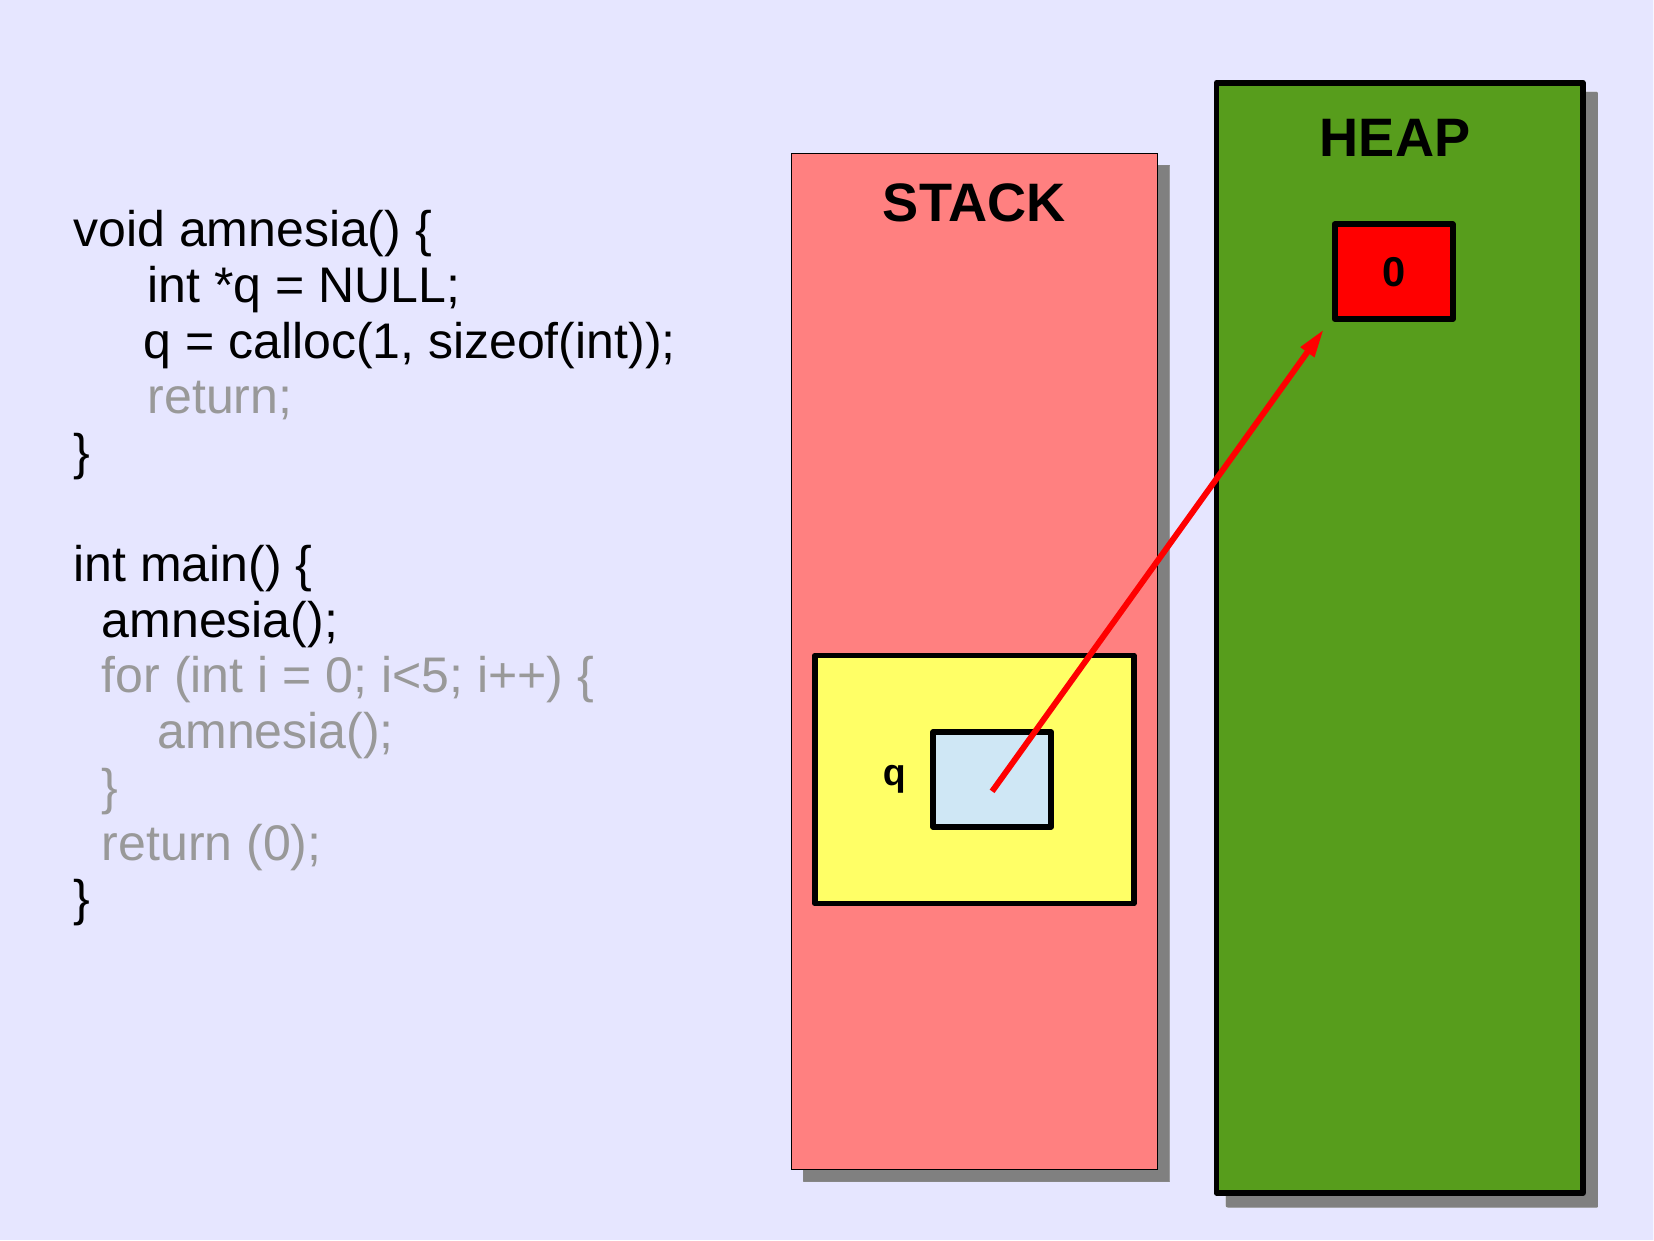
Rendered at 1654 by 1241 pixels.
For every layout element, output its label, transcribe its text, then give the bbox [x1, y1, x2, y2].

text_box HEAP [1305, 100, 1565, 176]
text_box void amnesia() { int *q = NULL; q = calloc(1, sizeof(int)); return; } int main() { amnesia(); for (int i = 0; i<5; i++) { amnesia(); } return (0); } [59, 82, 792, 976]
text_box [791, 153, 1158, 1170]
text_box [1216, 82, 1583, 1193]
text_box q [868, 744, 928, 801]
text_box STACK [868, 165, 1128, 241]
text_box 0 [1334, 224, 1453, 319]
